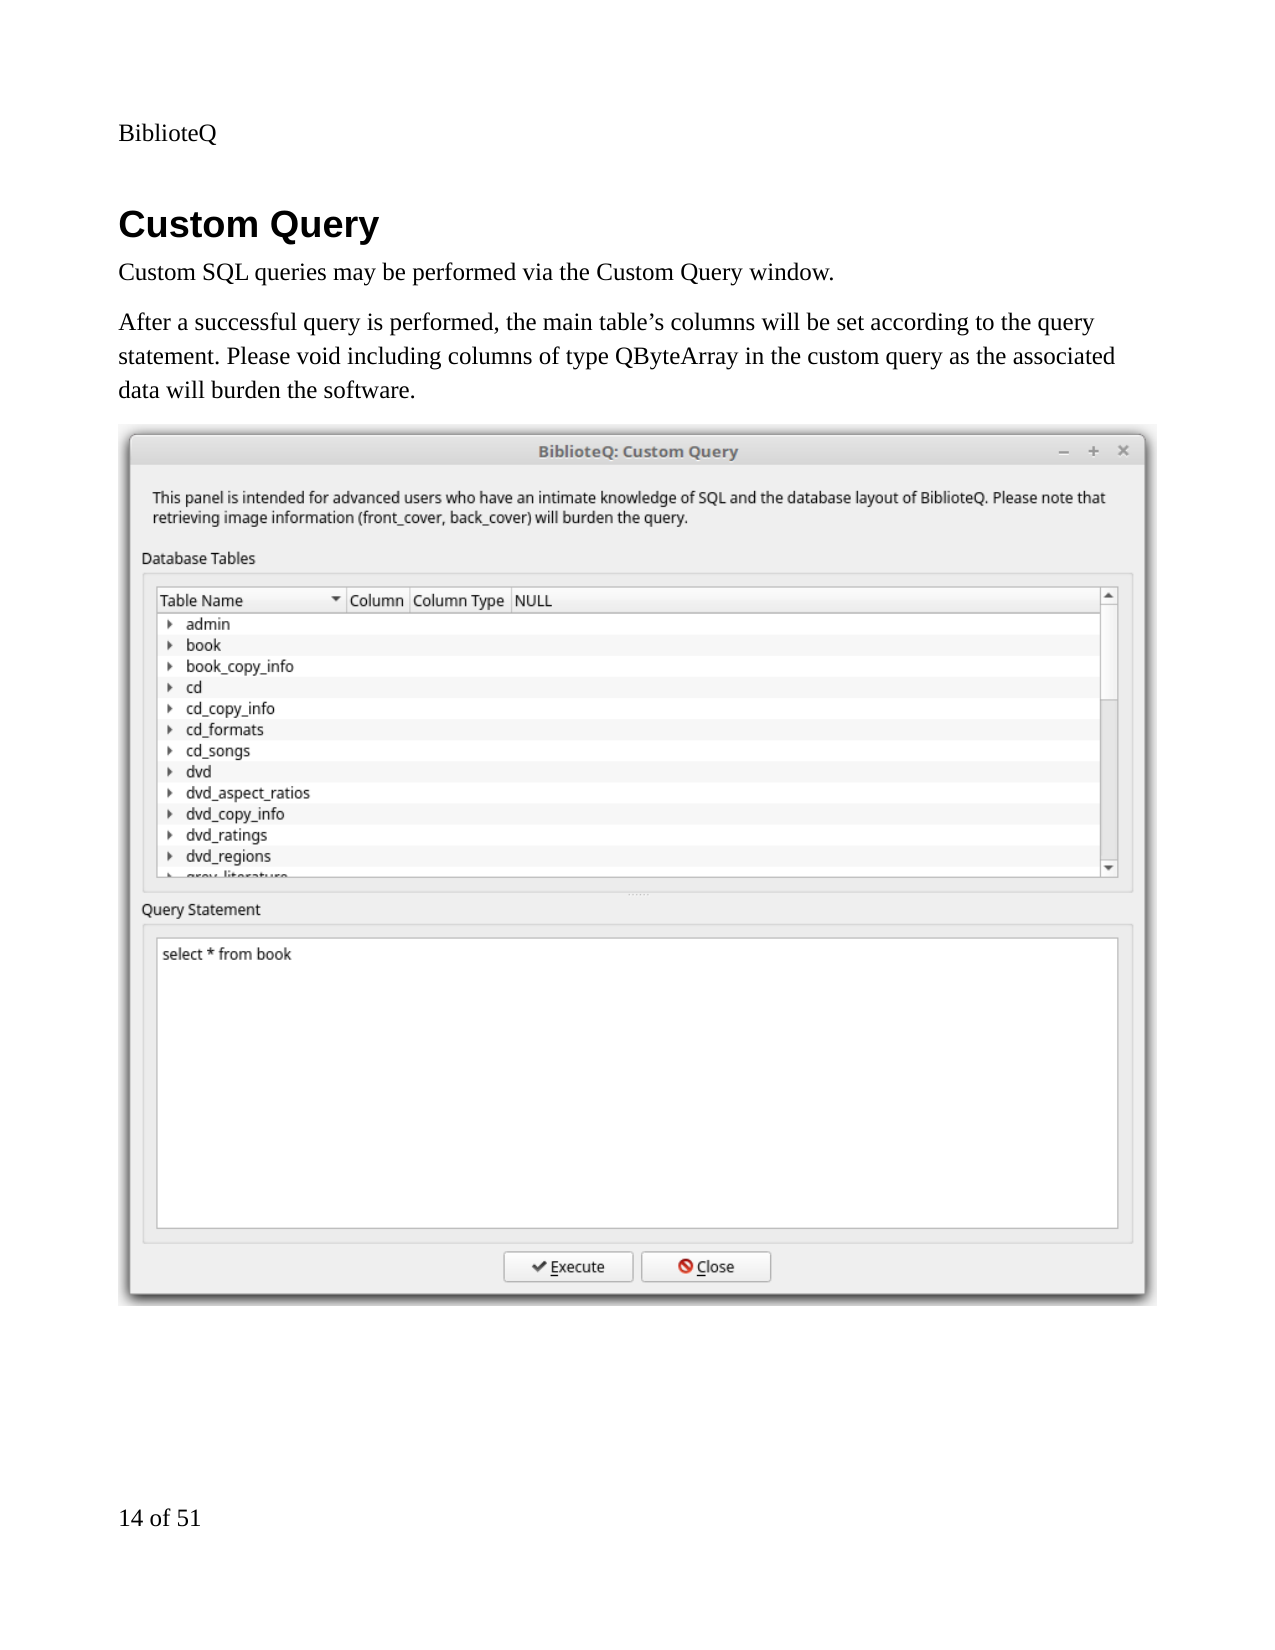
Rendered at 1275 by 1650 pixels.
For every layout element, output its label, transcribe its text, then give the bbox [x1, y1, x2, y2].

text Custom SQL queries may be performed via the Custom Query window. [118, 257, 1157, 286]
subtitle Custom Query [118, 201, 1157, 245]
text After a successful query is performed, the main table’s columns will be set according to the query statement. Please void including columns of type QByteArray in the custom query as the associated data will burden the software. [118, 307, 1157, 404]
picture [118, 424, 1157, 1306]
